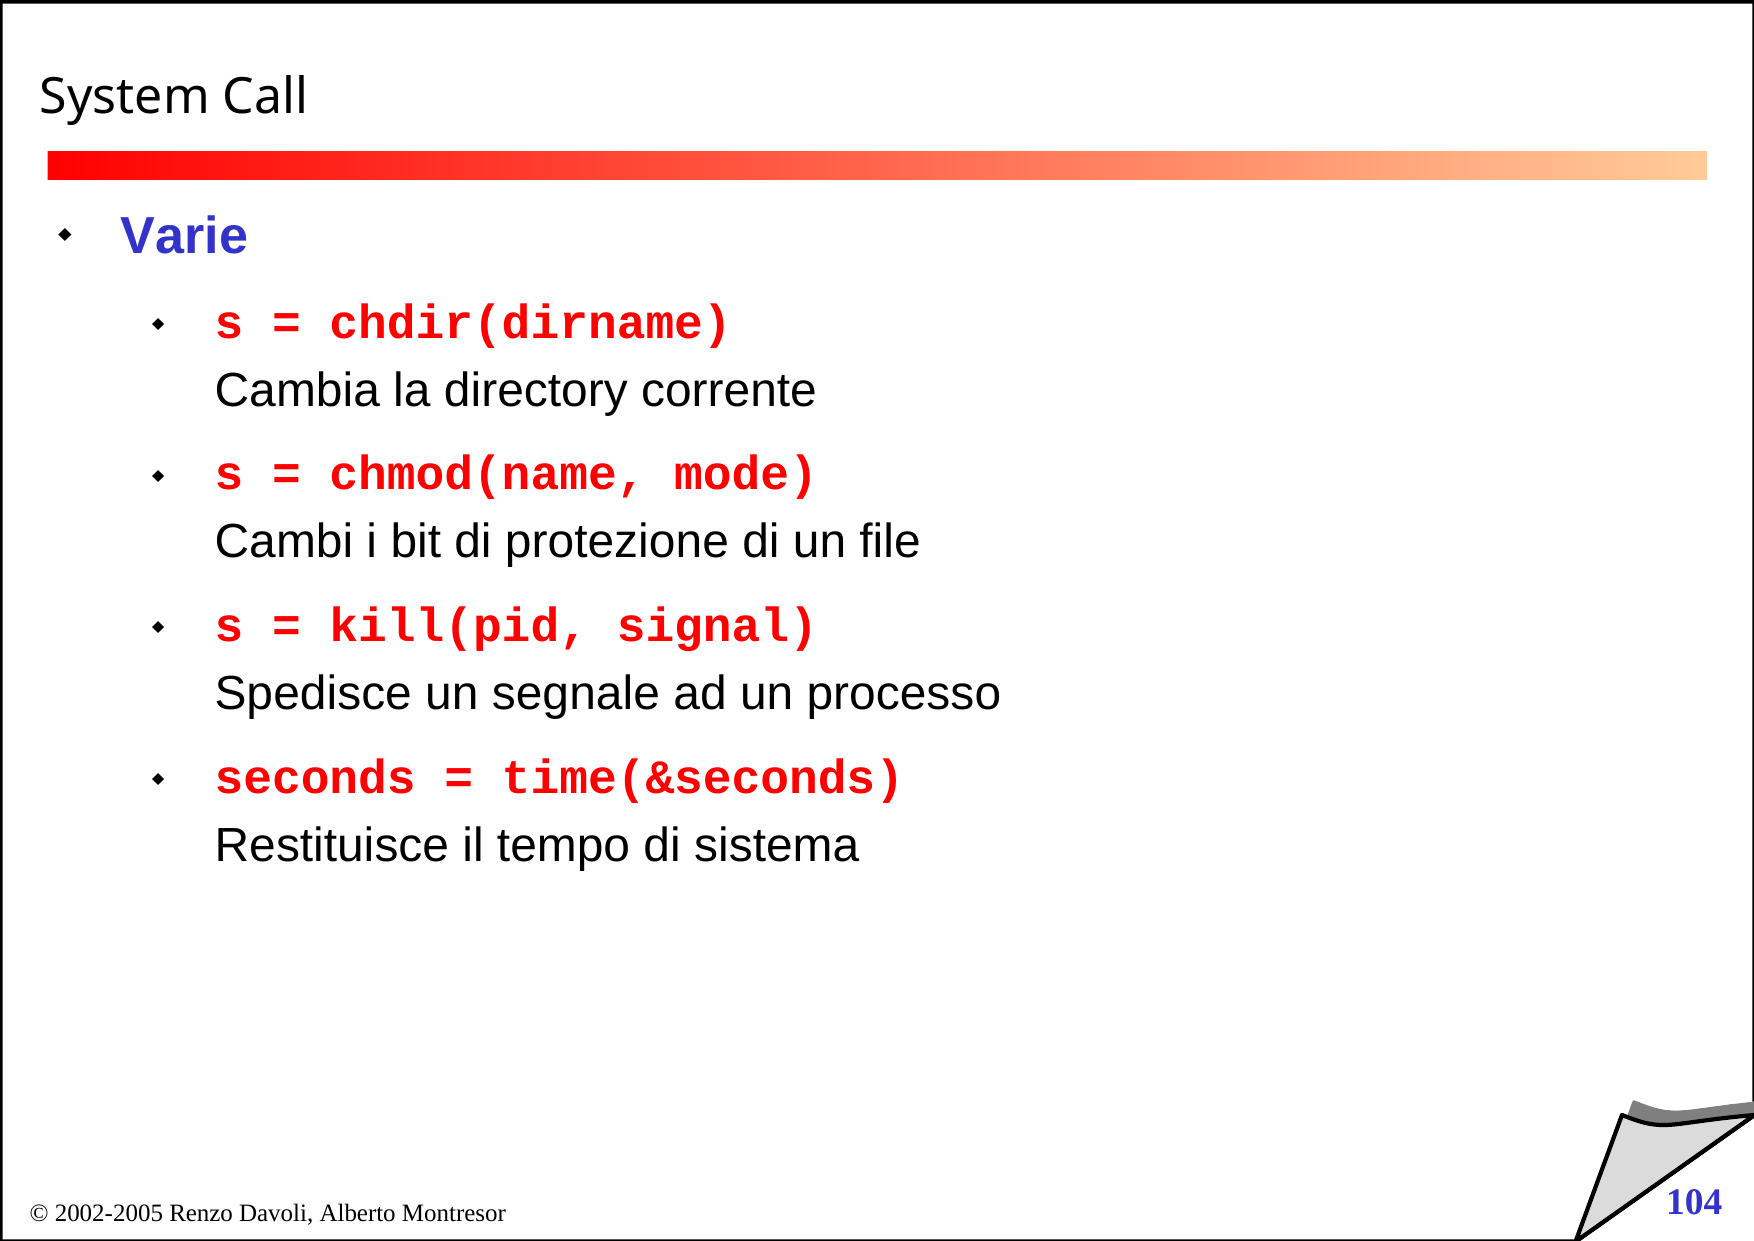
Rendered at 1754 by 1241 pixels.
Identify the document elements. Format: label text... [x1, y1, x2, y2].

list Varie s = chdir(dirname) Cambia la directory corrente s = chmod(name, mode) Cambi i bit di protezione di un file s = kill(pid, signal) Spedisce un segnale ad un processo seconds = time(&seconds) Restituisce il tempo di sistema [58, 206, 1696, 877]
title System Call [40, 49, 1713, 144]
